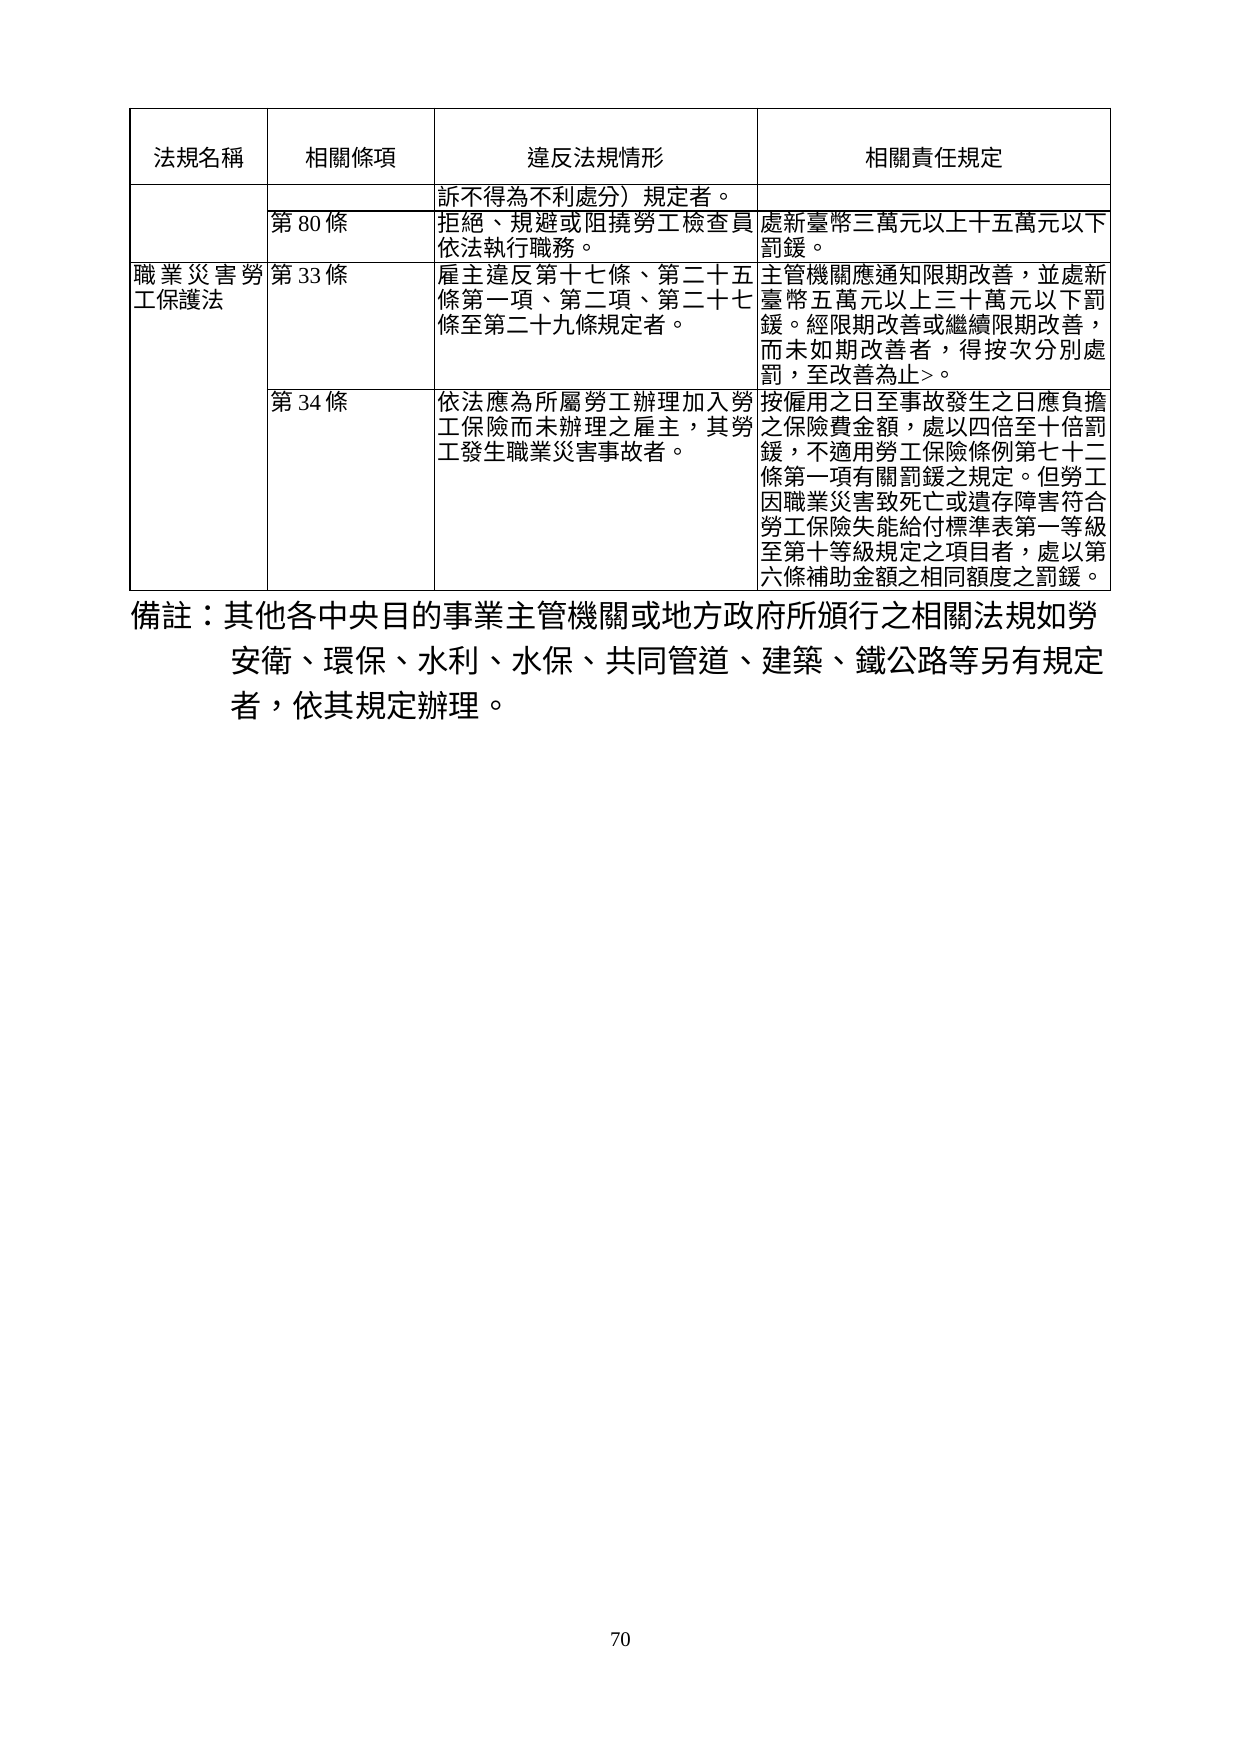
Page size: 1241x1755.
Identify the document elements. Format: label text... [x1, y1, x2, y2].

table_cell 訴不得為不利處分）規定者。 [435, 185, 757, 210]
table_cell [758, 185, 1110, 210]
table_cell [131, 185, 267, 262]
table_cell 第80條 [268, 212, 434, 262]
table_cell 按僱用之日至事故發生之日應負擔之保險費金額，處以四倍至十倍罰鍰，不適用勞工保險條例第七十二條第一項有關罰鍰之規定。但勞工因職業災害致死亡或遺存障害符合勞工保險失能給付標準表第一等級至第十等級規定之項目者，處以第六條補助金額之相同額度之罰鍰。 [758, 390, 1110, 590]
table_cell 拒絕、規避或阻撓勞工檢查員依法執行職務。 [435, 212, 757, 262]
table_cell 職業災害勞工保護法 [131, 263, 267, 590]
table_cell 依法應為所屬勞工辦理加入勞工保險而未辦理之雇主，其勞工發生職業災害事故者。 [435, 390, 757, 590]
table_header 相關條項 [268, 109, 434, 184]
text 備註：其他各中央目的事業主管機關或地方政府所頒行之相關法規如勞安衛、環保、水利、水保、共同管道、建築、鐵公路等另有規定者，依其規定辦理。 [130, 591, 1110, 727]
table_cell 第34條 [268, 390, 434, 590]
table_cell 處新臺幣三萬元以上十五萬元以下罰鍰。 [758, 212, 1110, 262]
table_cell [268, 185, 434, 210]
table_cell 第33條 [268, 263, 434, 388]
table_cell 雇主違反第十七條、第二十五條第一項、第二項、第二十七條至第二十九條規定者。 [435, 263, 757, 388]
table_cell 主管機關應通知限期改善，並處新臺幣五萬元以上三十萬元以下罰鍰。經限期改善或繼續限期改善，而未如期改善者，得按次分別處罰，至改善為止>。 [758, 263, 1110, 388]
table_header 法規名稱 [131, 109, 267, 184]
table_header 違反法規情形 [435, 109, 757, 184]
table_header 相關責任規定 [758, 109, 1110, 184]
